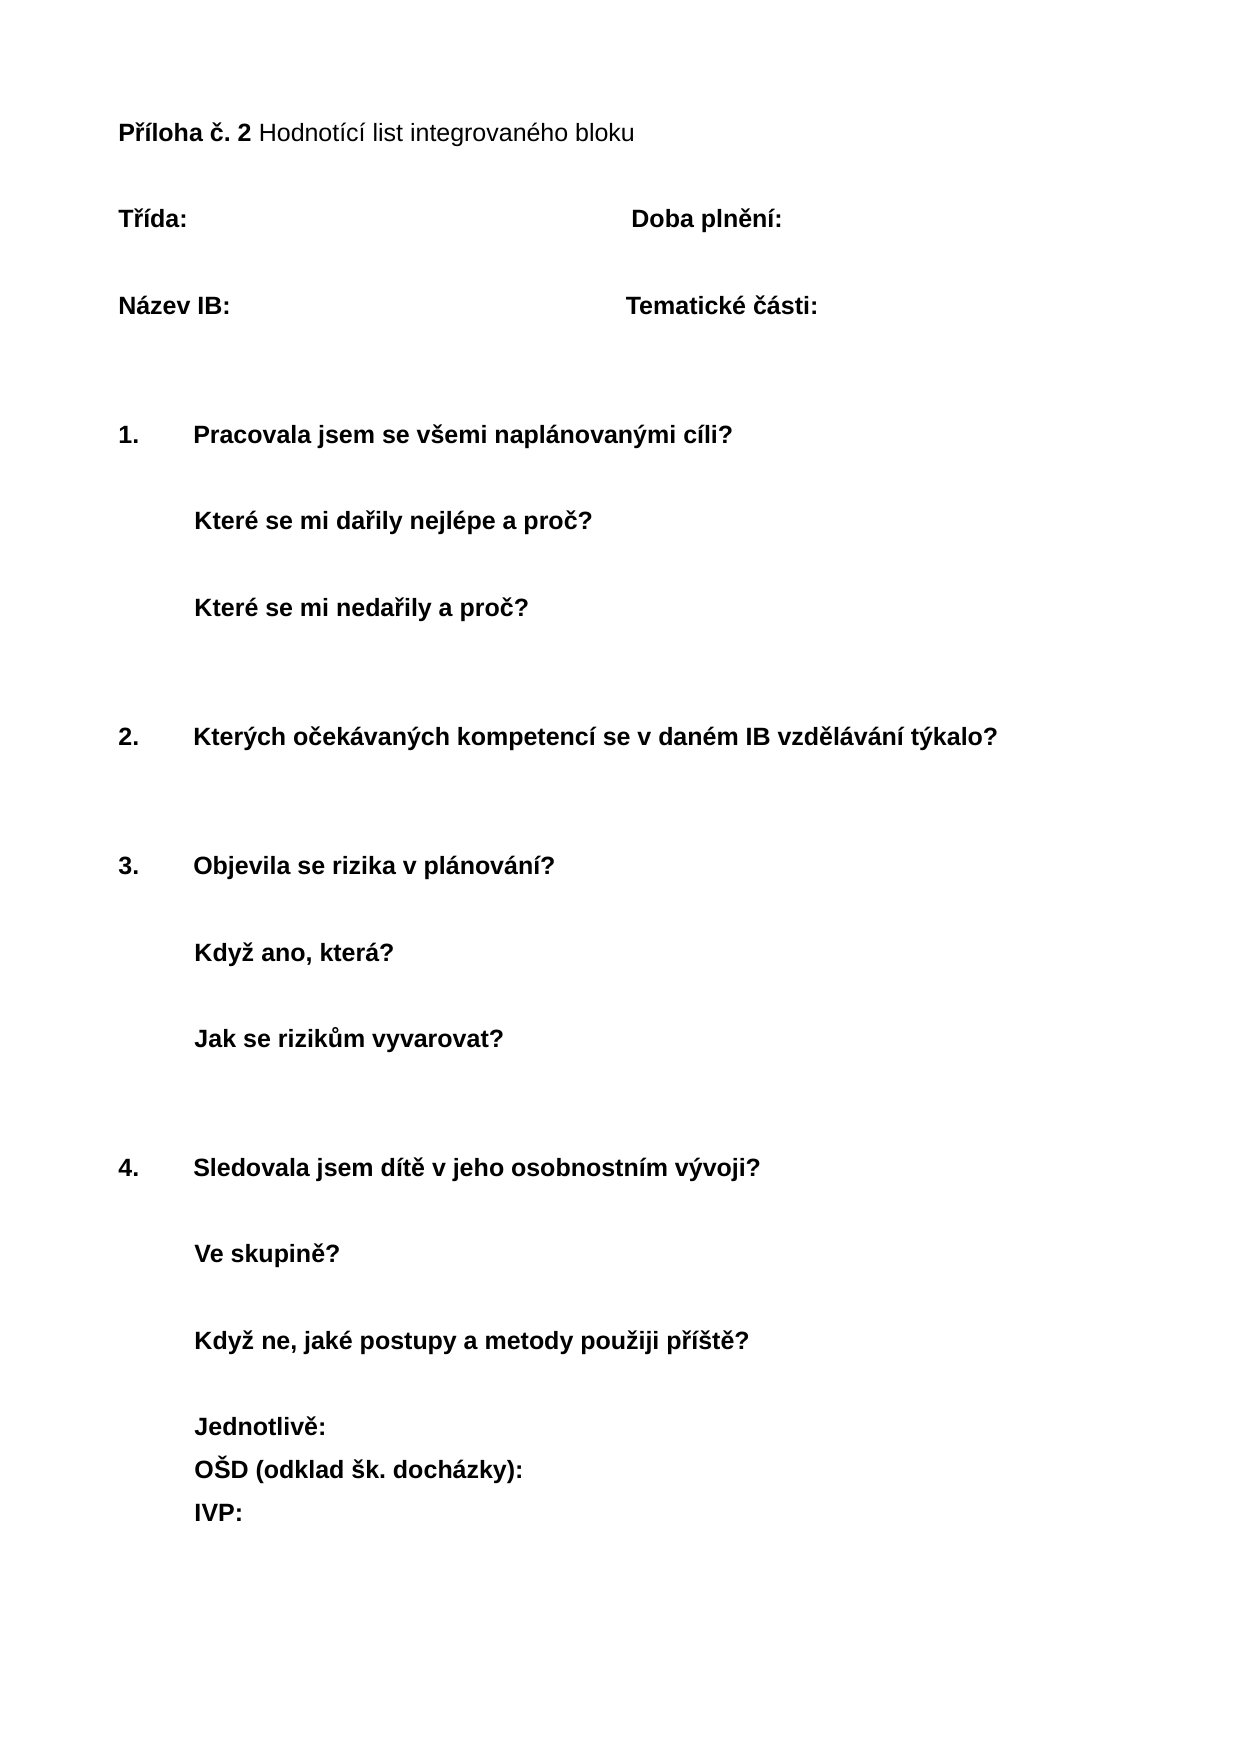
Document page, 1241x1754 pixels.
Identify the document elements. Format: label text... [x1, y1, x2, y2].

text Název IB: Tematické části: [118, 291, 1122, 319]
text OŠD (odklad šk. docházky): [118, 1455, 1122, 1484]
text Jednotlivě: [118, 1412, 1122, 1441]
text Jak se rizikům vyvarovat? [118, 1024, 1122, 1052]
text Třída: Doba plnění: [118, 204, 1122, 233]
list Objevila se rizika v plánování? [118, 851, 1122, 880]
text IVP: [118, 1498, 1122, 1527]
list Sledovala jsem dítě v jeho osobnostním vývoji? [118, 1153, 1122, 1182]
text Které se mi nedařily a proč? [118, 592, 1122, 621]
text Když ano, která? [118, 937, 1122, 966]
list Pracovala jsem se všemi naplánovanými cíli? [118, 420, 1122, 449]
list Kterých očekávaných kompetencí se v daném IB vzdělávání týkalo? [118, 722, 1122, 751]
text Příloha č. 2 Hodnotící list integrovaného bloku [118, 118, 1122, 147]
text Které se mi dařily nejlépe a proč? [118, 506, 1122, 535]
text Ve skupině? [118, 1239, 1122, 1268]
text Když ne, jaké postupy a metody použiji příště? [118, 1326, 1122, 1354]
